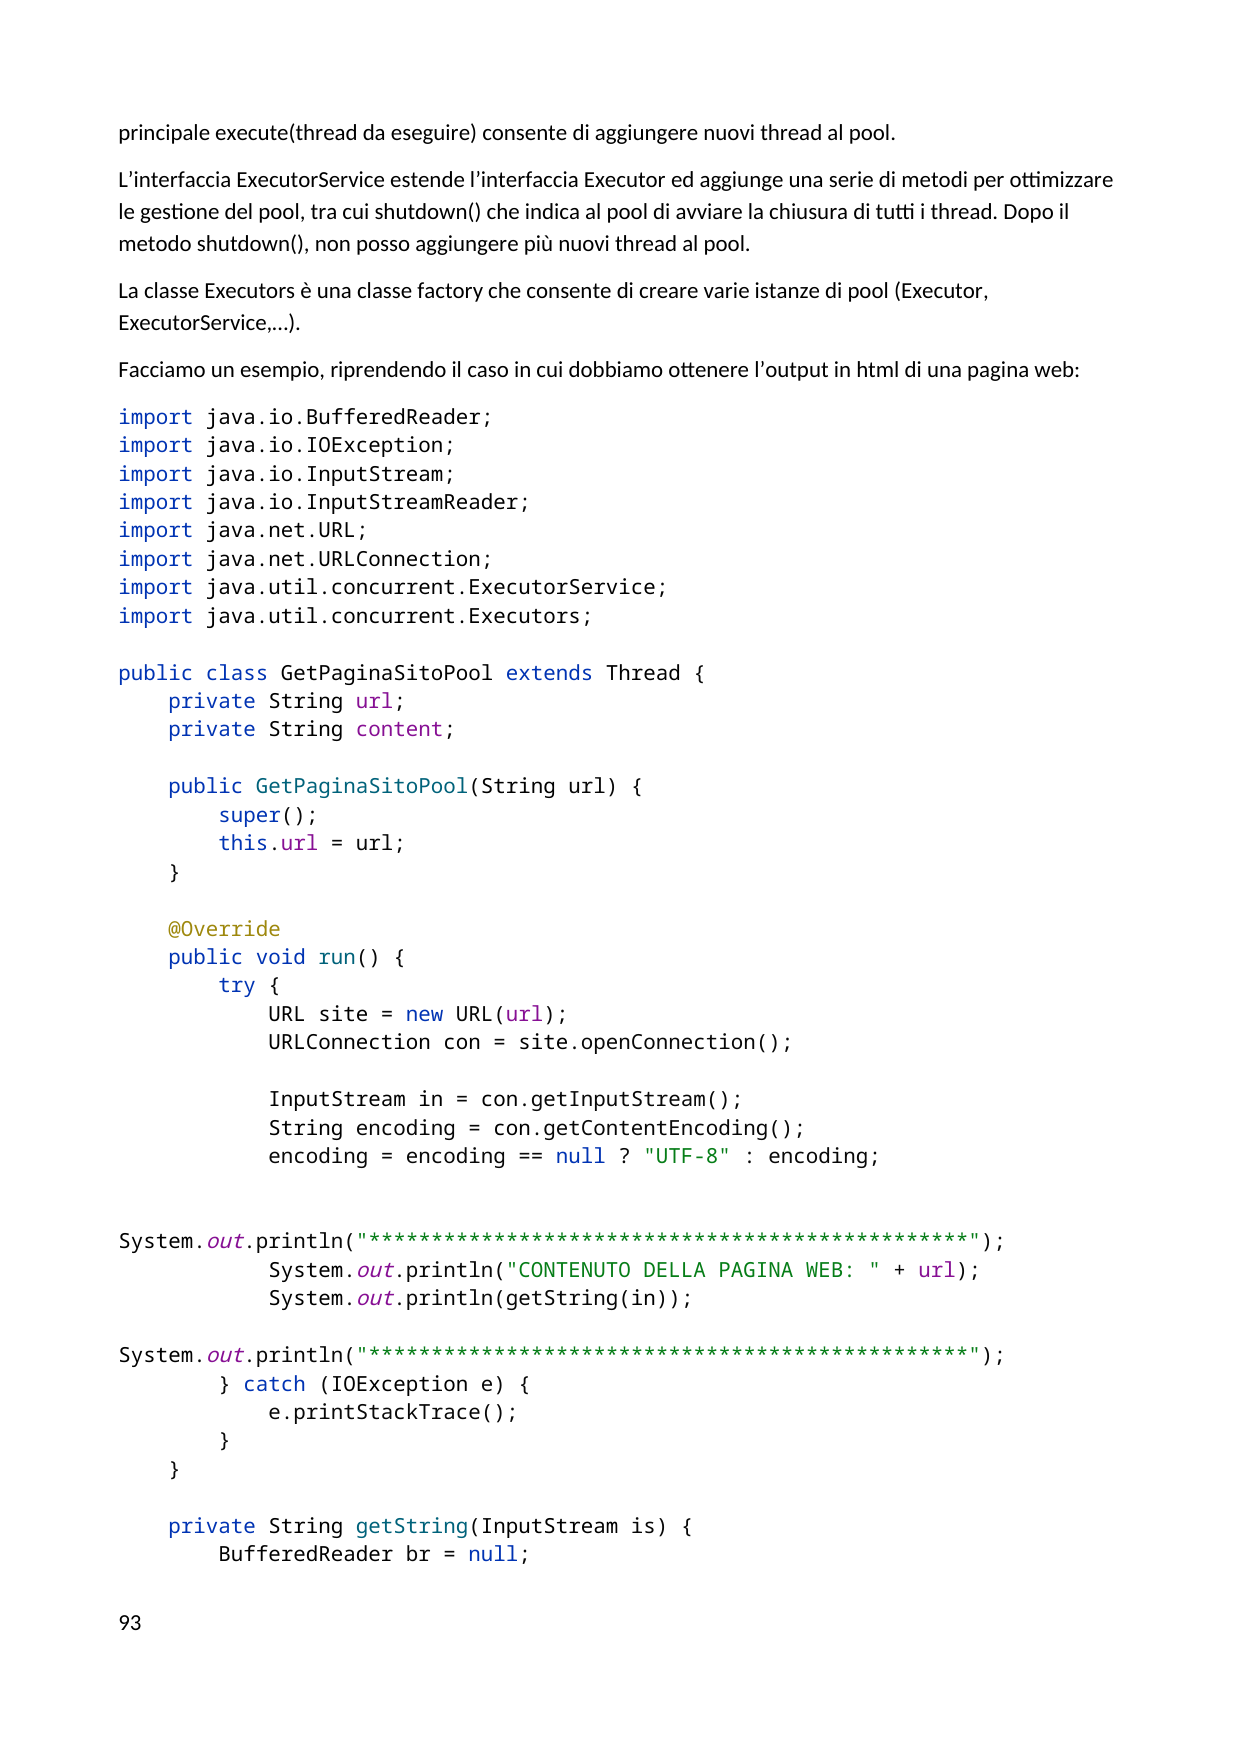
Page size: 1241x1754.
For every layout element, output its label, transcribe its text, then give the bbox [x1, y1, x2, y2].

text principale execute(thread da eseguire) consente di aggiungere nuovi thread al pool. [118, 118, 1122, 146]
text Facciamo un esempio, riprendendo il caso in cui dobbiamo ottenere l’output in html di una pagina web: [118, 355, 1122, 383]
text L’interfaccia ExecutorService estende l’interfaccia Executor ed aggiunge una serie di metodi per ottimizzare le gestione del pool, tra cui shutdown() che indica al pool di avviare la chiusura di tutti i thread. Dopo il metodo shutdown(), non posso aggiungere più nuovi thread al pool. [118, 165, 1122, 257]
text import java.io.BufferedReader; import java.io.IOException; import java.io.InputStream; import java.io.InputStreamReader; import java.net.URL; import java.net.URLConnection; import java.util.concurrent.ExecutorService; import java.util.concurrent.Executors; public class GetPaginaSitoPool extends Thread { private String url; private String content; public GetPaginaSitoPool(String url) { super(); this.url = url; } @Override public void run() { try { URL site = new URL(url); URLConnection con = site.openConnection(); InputStream in = con.getInputStream(); String encoding = con.getContentEncoding(); encoding = encoding == null ? "UTF-8" : encoding; System.out.println("************************************************"); System.out.println("CONTENUTO DELLA PAGINA WEB: " + url); System.out.println(getString(in)); System.out.println("************************************************"); } catch (IOException e) { e.printStackTrace(); } } private String getString(InputStream is) { BufferedReader br = null; [118, 402, 1122, 1568]
text La classe Executors è una classe factory che consente di creare varie istanze di pool (Executor, ExecutorService,…). [118, 276, 1122, 336]
